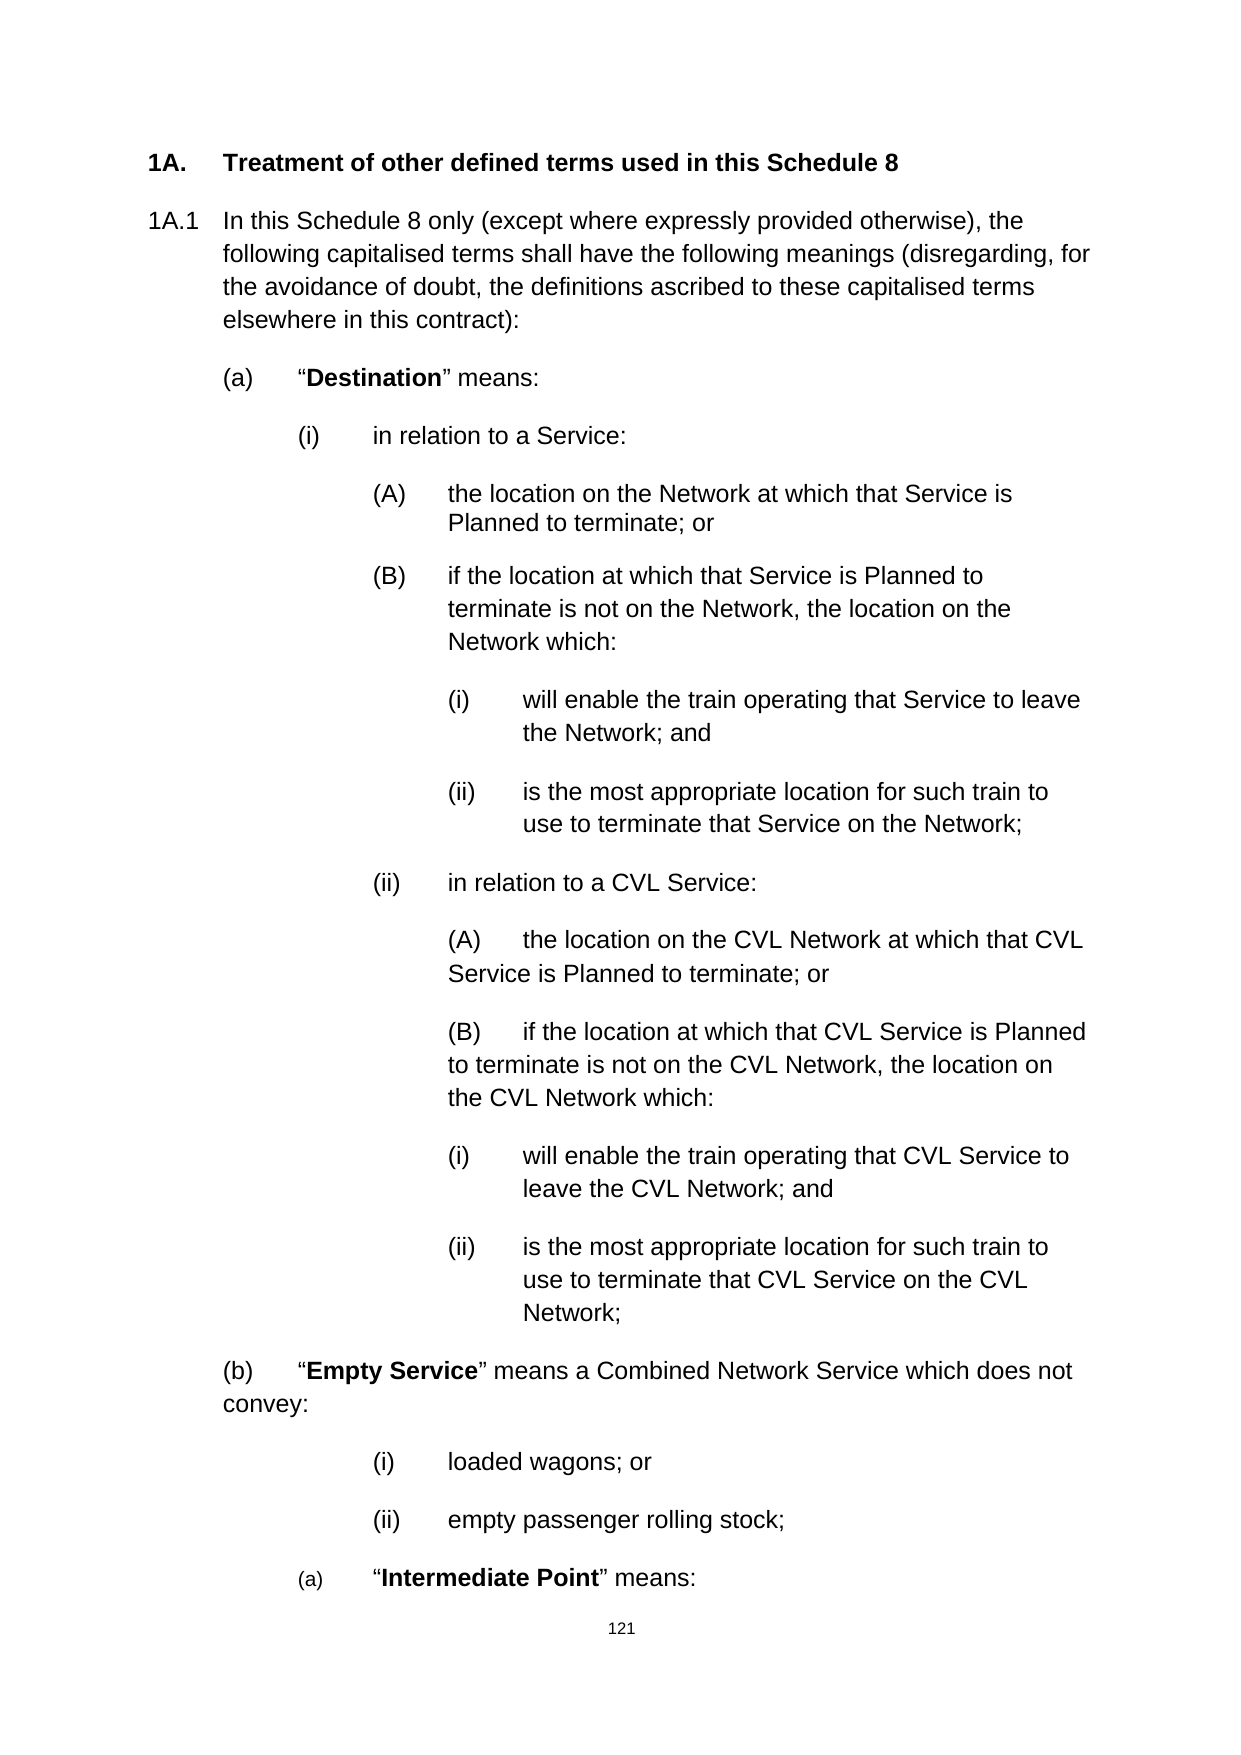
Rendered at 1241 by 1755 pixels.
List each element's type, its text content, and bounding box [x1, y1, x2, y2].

text (i) will enable the train operating that Service to leave the Network; and [448, 685, 1093, 747]
text (b) “Empty Service” means a Combined Network Service which does not convey: [223, 1356, 1093, 1417]
text 1A.1 In this Schedule 8 only (except where expressly provided otherwise), the following capitalised terms shall have the following meanings (disregarding, for the avoidance of doubt, the definitions ascribed to these capitalised terms elsewhere in this contract): [148, 206, 1093, 333]
text 1A. Treatment of other defined terms used in this Schedule 8 [148, 148, 1093, 176]
text (B) if the location at which that Service is Planned to terminate is not on the Network, the location on the Network which: [373, 561, 1093, 656]
list will enable the train operating that CVL Service to leave the CVL Network; and [448, 1141, 1093, 1202]
text (ii) is the most appropriate location for such train to use to terminate that Service on the Network; [448, 776, 1093, 838]
text (ii) empty passenger rolling stock; [298, 1505, 1093, 1533]
text (i) in relation to a Service: [223, 421, 1093, 449]
list “Intermediate Point” means: [298, 1563, 1093, 1592]
text (a) “Destination” means: [223, 363, 1093, 392]
text (i) loaded wagons; or [373, 1447, 1093, 1476]
list is the most appropriate location for such train to use to terminate that CVL Service on the CVL Network; [448, 1232, 1093, 1326]
text (B) if the location at which that CVL Service is Planned to terminate is not on the CVL Network, the location on the CVL Network which: [448, 1017, 1093, 1111]
text (ii) in relation to a CVL Service: [298, 867, 1093, 896]
text (A) the location on the CVL Network at which that CVL Service is Planned to terminate; or [448, 926, 1093, 987]
text (A) the location on the Network at which that Service is Planned to terminate; or [373, 479, 1093, 536]
